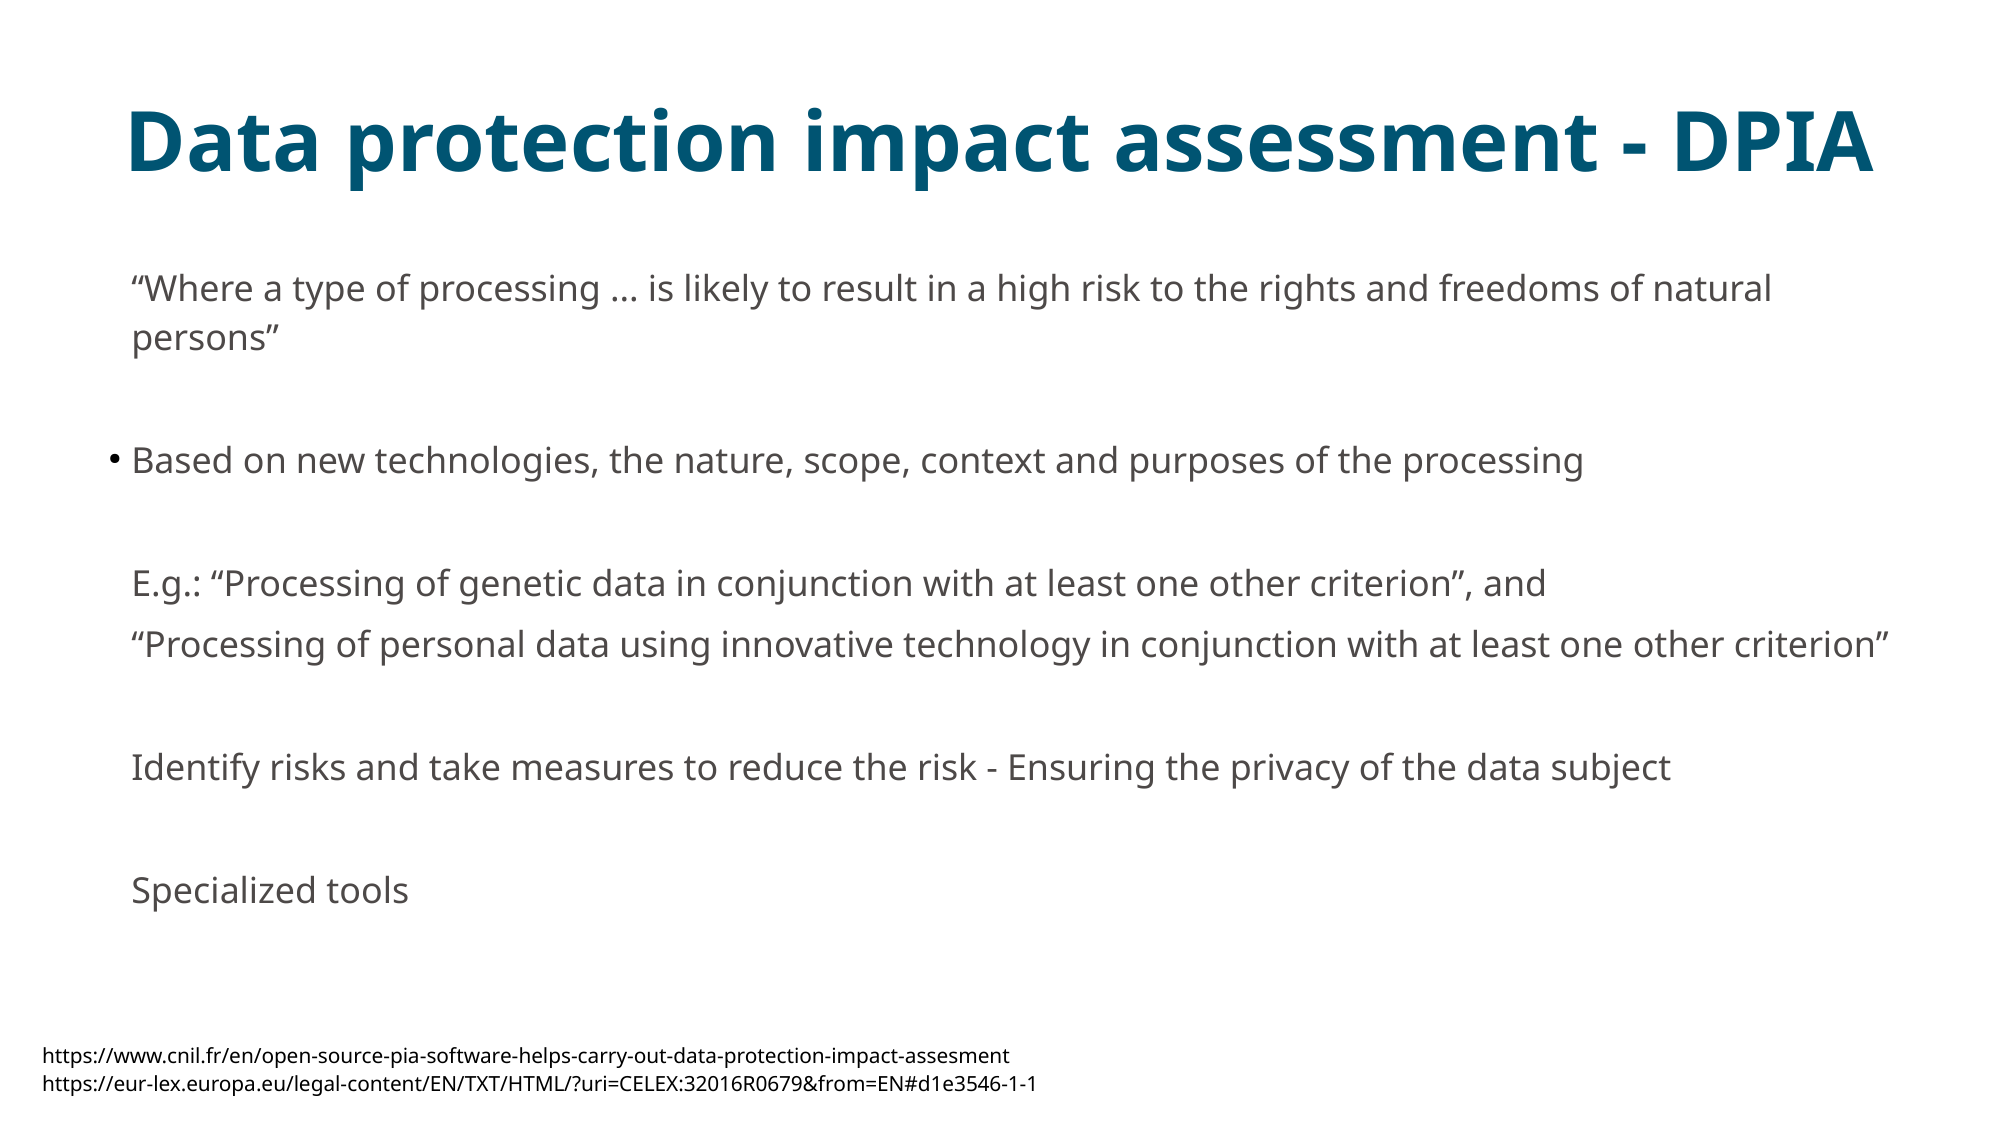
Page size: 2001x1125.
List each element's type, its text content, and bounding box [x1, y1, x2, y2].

text_box https://www.cnil.fr/en/open-source-pia-software-helps-carry-out-data-protection-impact-assesment https://eur-lex.europa.eu/legal-content/EN/TXT/HTML/?uri=CELEX:32016R0679&from=EN#d1e3546-1-1 [27, 1033, 1986, 1125]
list “Where a type of processing ... is likely to result in a high risk to the rights and freedoms of natural persons” Based on new technologies, the nature, scope, context and purposes of the processing E.g.: “Processing of genetic data in conjunction with at least one other criterion”, and “Processing of personal data using innovative technology in conjunction with at least one other criterion” Identify risks and take measures to reduce the risk - Ensuring the privacy of the data subject Specialized tools [100, 263, 1901, 916]
title Data protection impact assessment - DPIA [99, 44, 1900, 233]
